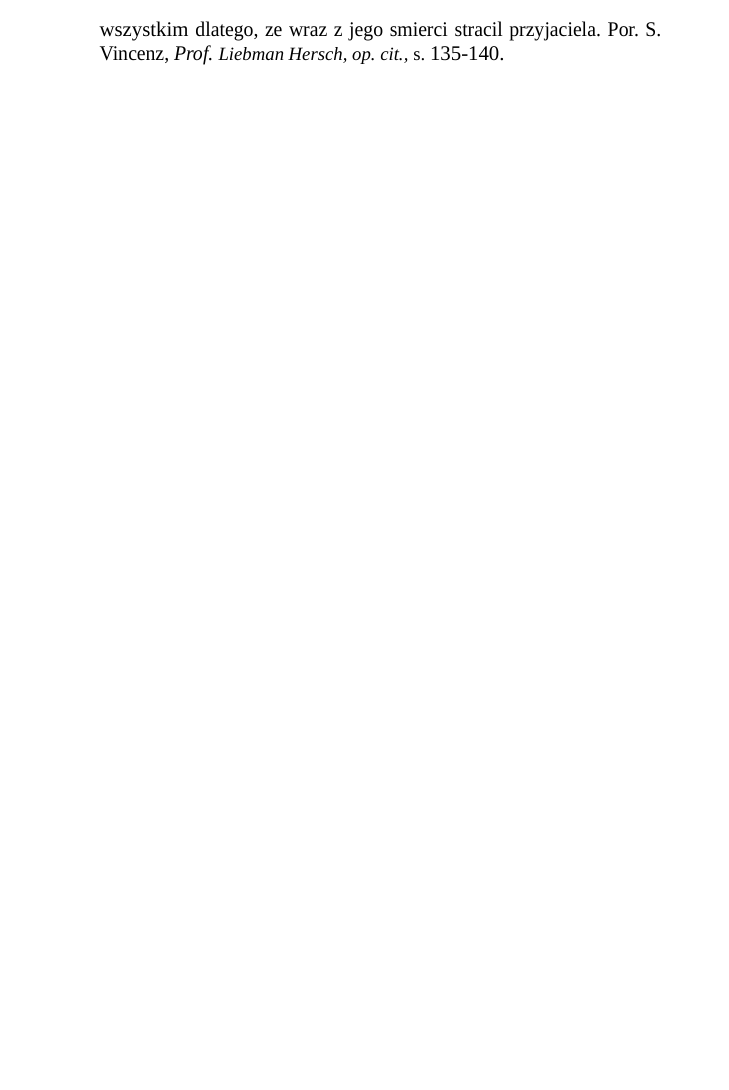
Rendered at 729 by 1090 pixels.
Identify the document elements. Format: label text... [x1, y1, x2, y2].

subtitle wszystkim dlatego, ze wraz z jego smierci stracil przyjaciela. Por. S. Vincenz, Prof. Liebman Hersch, ор. cit., s. 135-140. [70, 17, 661, 65]
